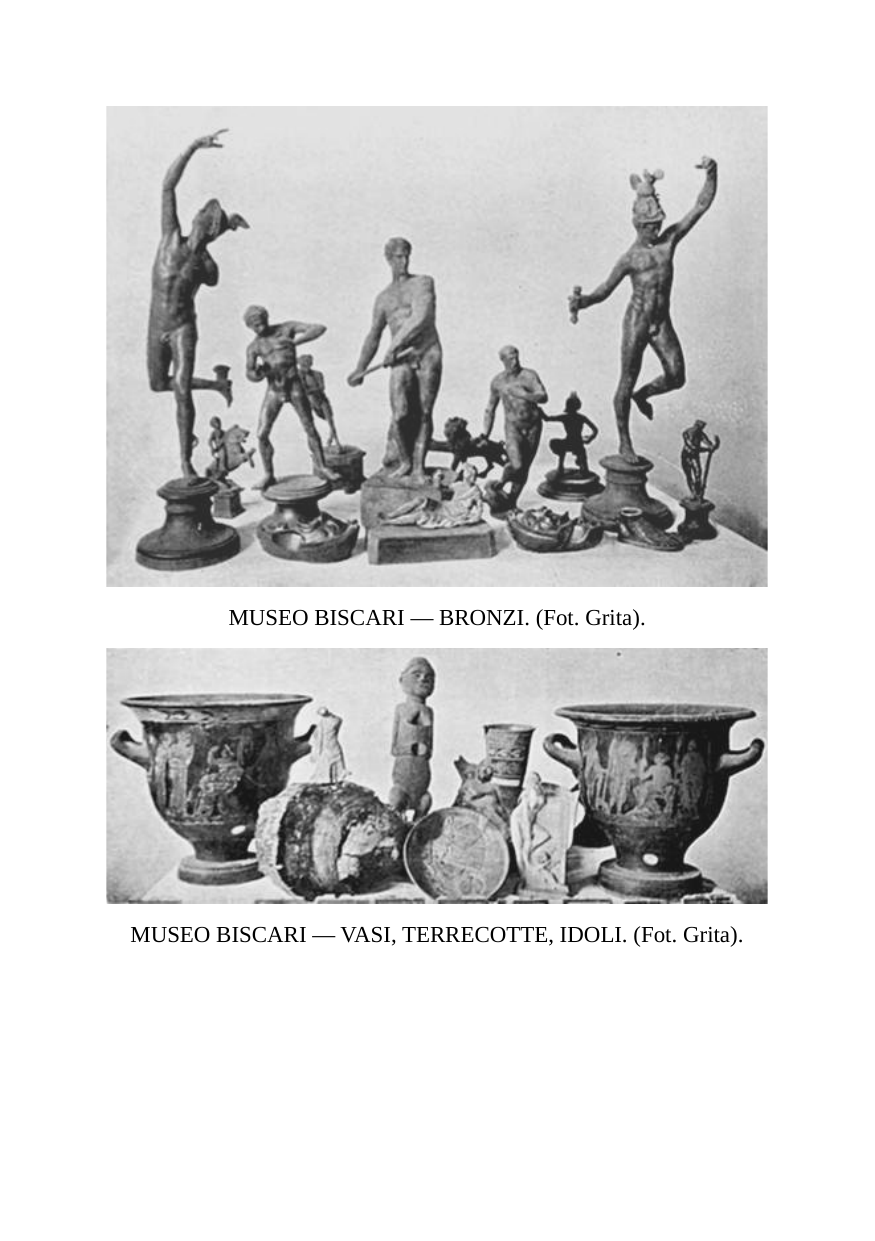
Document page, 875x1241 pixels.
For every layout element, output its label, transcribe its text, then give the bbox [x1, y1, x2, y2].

text MUSEO BISCARI ― BRONZI. (Fot. Grita). [106, 604, 768, 630]
picture [106, 648, 768, 904]
picture [106, 106, 768, 587]
text MUSEO BISCARI ― VASI, TERRECOTTE, IDOLI. (Fot. Grita). [106, 922, 768, 948]
